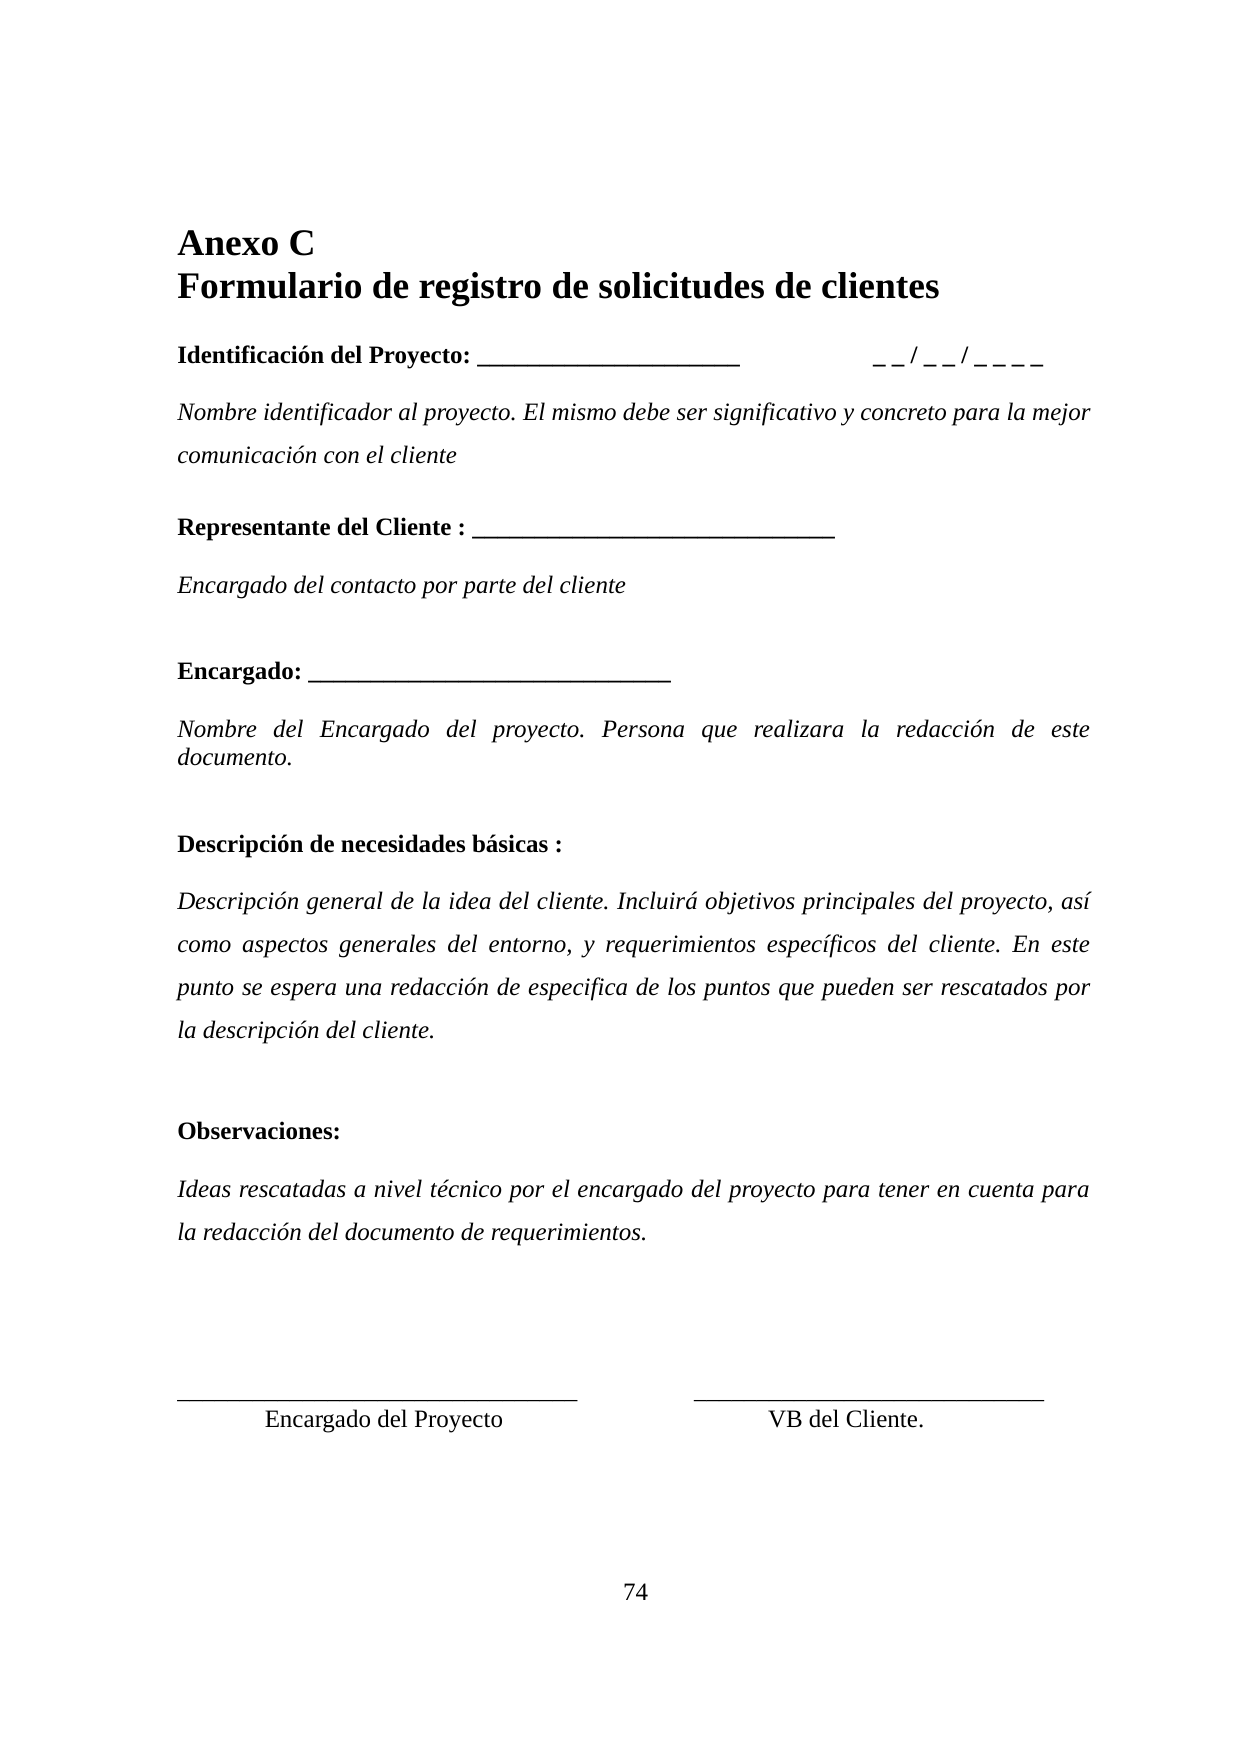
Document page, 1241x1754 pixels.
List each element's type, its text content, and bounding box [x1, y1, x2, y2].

text Representante del Cliente : _____________________________ [177, 512, 1093, 541]
text Observaciones: [177, 1116, 1093, 1145]
title Formulario de registro de solicitudes de clientes [177, 263, 1093, 306]
text Nombre identificador al proyecto. El mismo debe ser significativo y concreto para la mejor comunicación con el cliente [177, 397, 1093, 469]
text Descripción de necesidades básicas : [177, 829, 1093, 857]
text Encargado: _____________________________ [177, 656, 1093, 685]
text Encargado del Proyecto VB del Cliente. [177, 1404, 1093, 1432]
text Identificación del Proyecto: _____________________ _ _ / _ _ / _ _ _ _ [177, 340, 1093, 369]
text ________________________________ ____________________________ [177, 1375, 1093, 1404]
text Ideas rescatadas a nivel técnico por el encargado del proyecto para tener en cuenta para la redacción del documento de requerimientos. [177, 1174, 1093, 1246]
text Encargado del contacto por parte del cliente [177, 570, 1093, 599]
text Descripción general de la idea del cliente. Incluirá objetivos principales del proyecto, así como aspectos generales del entorno, y requerimientos específicos del cliente. En este punto se espera una redacción de especifica de los puntos que pueden ser rescatados por la descripción del cliente. [177, 886, 1093, 1044]
title Anexo C [177, 220, 1093, 263]
text Nombre del Encargado del proyecto. Persona que realizara la redacción de este documento. [177, 714, 1093, 771]
